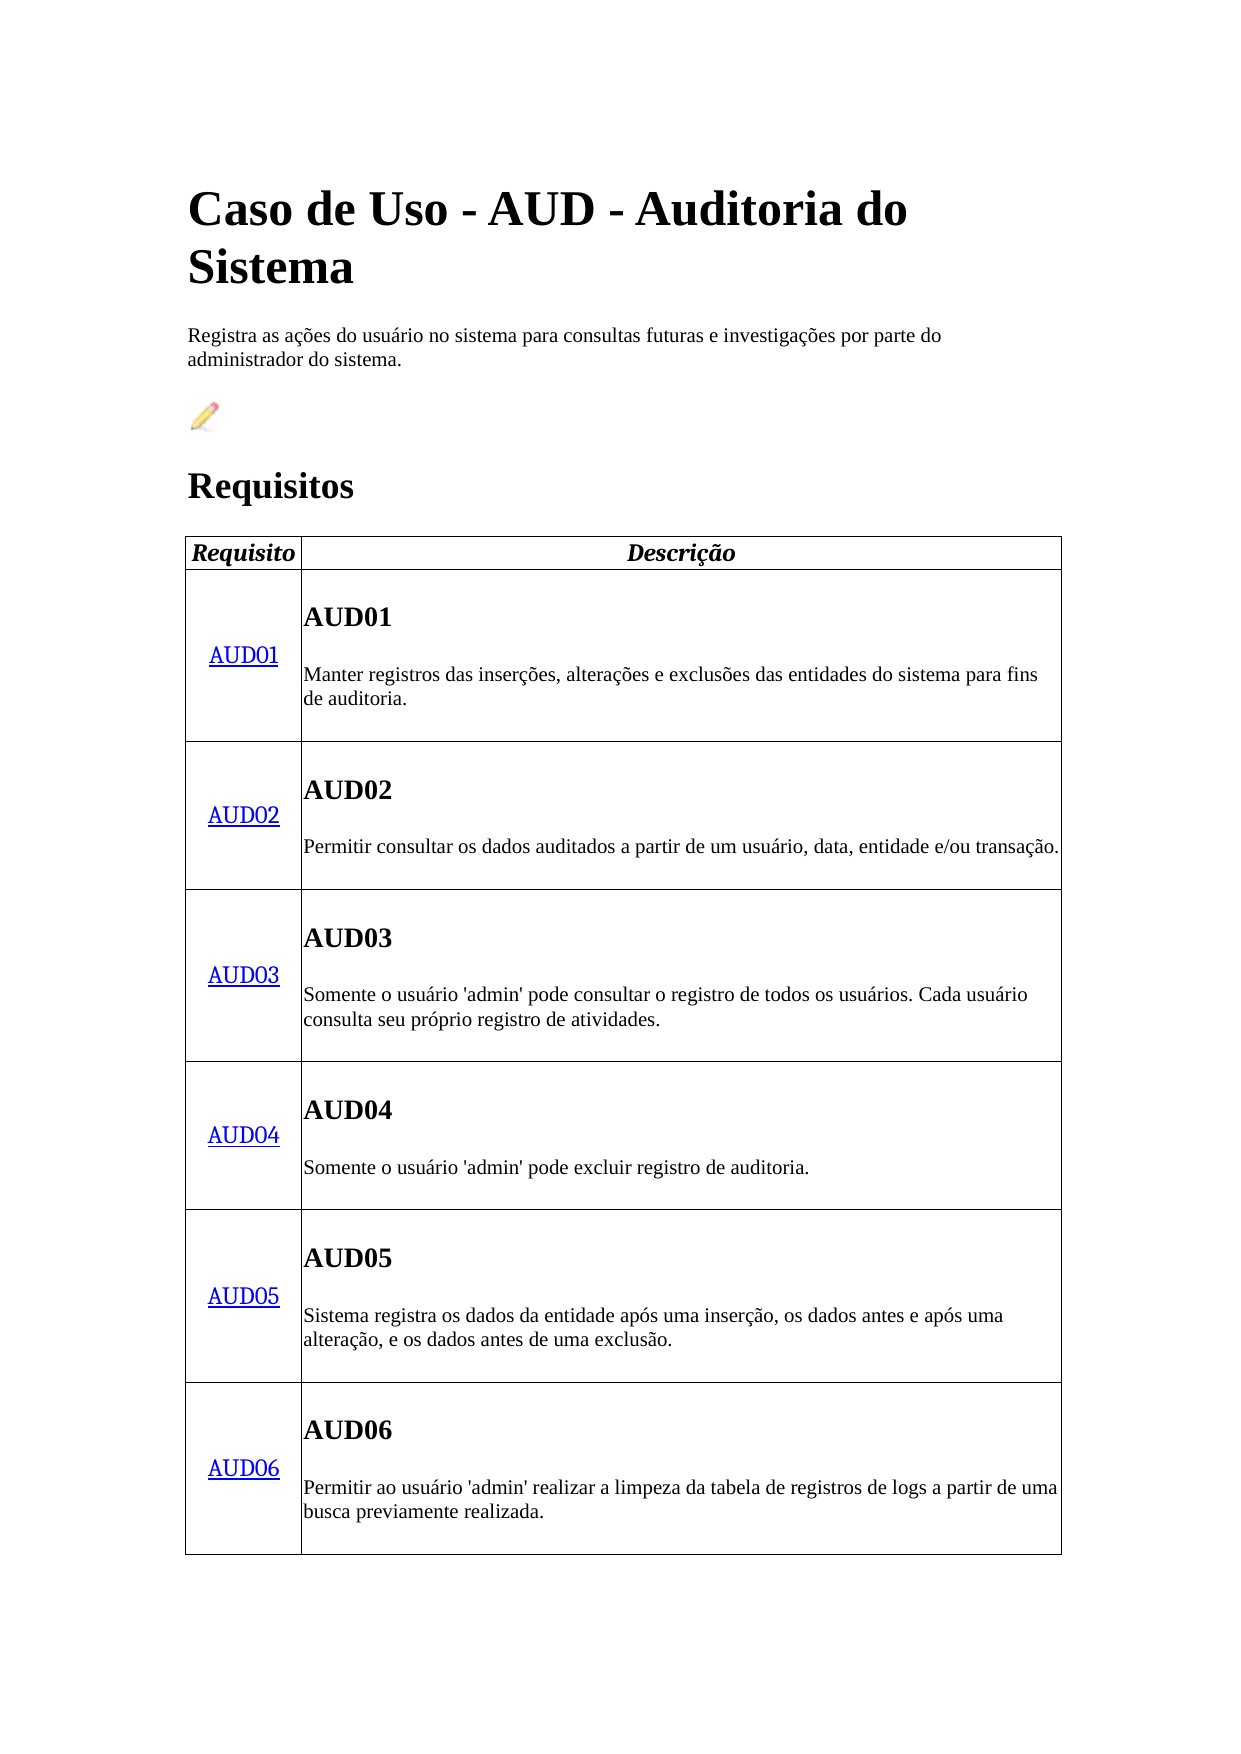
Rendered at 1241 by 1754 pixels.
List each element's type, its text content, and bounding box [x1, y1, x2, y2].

table_cell AUD02 Permitir consultar os dados auditados a partir de um usuário, data, entidade e/ou transação. [302, 742, 1061, 889]
table_cell AUD01 [186, 570, 301, 741]
table_cell AUD06 [186, 1383, 301, 1554]
text Registra as ações do usuário no sistema para consultas futuras e investigações por parte do administrador do sistema. [187, 323, 1053, 371]
subtitle Caso de Uso - AUD - Auditoria do Sistema [187, 179, 1053, 294]
table_cell AUD06 Permitir ao usuário 'admin' realizar a limpeza da tabela de registros de logs a partir de uma busca previamente realizada. [302, 1383, 1061, 1554]
table_header Requisito [186, 537, 301, 569]
table_cell AUD05 Sistema registra os dados da entidade após uma inserção, os dados antes e após uma alteração, e os dados antes de uma exclusão. [302, 1210, 1061, 1382]
picture [187, 400, 222, 435]
table_cell AUD03 Somente o usuário 'admin' pode consultar o registro de todos os usuários. Cada usuário consulta seu próprio registro de atividades. [302, 890, 1061, 1061]
table_cell AUD02 [186, 742, 301, 889]
subtitle Requisitos [187, 463, 1053, 507]
table_cell AUD04 [186, 1062, 301, 1209]
table_header Descrição [302, 537, 1061, 569]
table_cell AUD04 Somente o usuário 'admin' pode excluir registro de auditoria. [302, 1062, 1061, 1209]
table_cell AUD01 Manter registros das inserções, alterações e exclusões das entidades do sistema para fins de auditoria. [302, 570, 1061, 741]
table_cell AUD03 [186, 890, 301, 1061]
table_cell AUD05 [186, 1210, 301, 1382]
